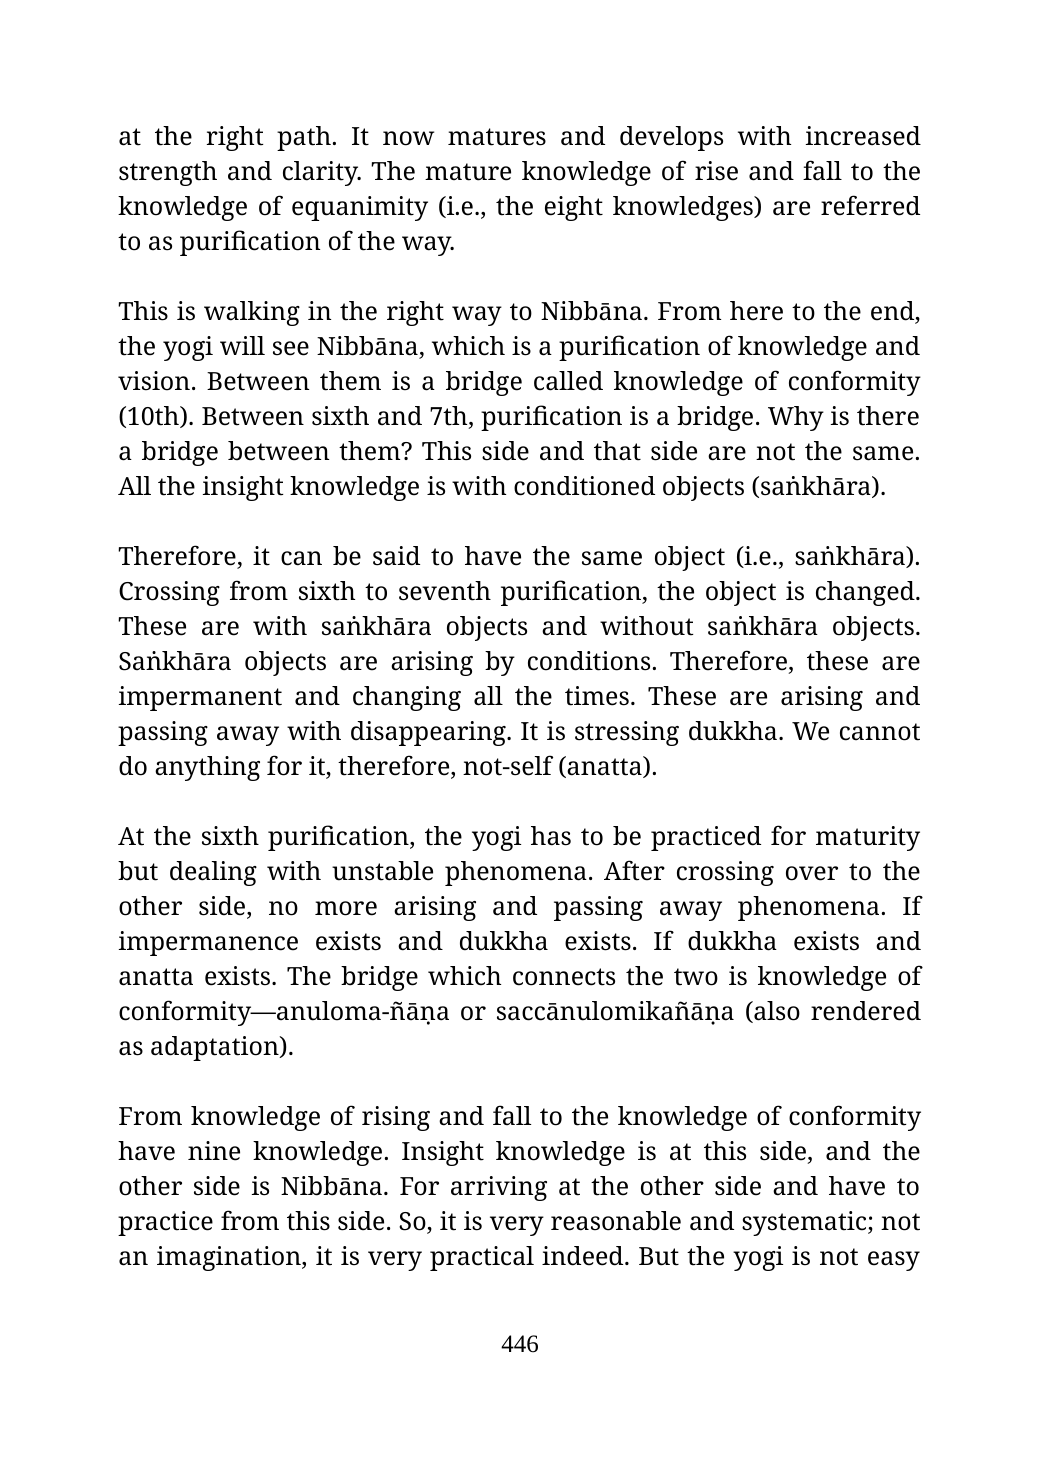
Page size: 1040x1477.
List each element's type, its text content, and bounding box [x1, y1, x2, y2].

text at the right path. It now matures and develops with increased strength and clarity. The mature knowledge of rise and fall to the knowledge of equanimity (i.e., the eight knowledges) are referred to as purification of the way. This is walking in the right way to Nibbāna. From here to the end, the yogi will see Nibbāna, which is a purification of knowledge and vision. Between them is a bridge called knowledge of conformity (10th). Between sixth and 7th, purification is a bridge. Why is there a bridge between them? This side and that side are not the same. All the insight knowledge is with conditioned objects (saṅkhāra). Therefore, it can be said to have the same object (i.e., saṅkhāra). Crossing from sixth to seventh purification, the object is changed. These are with saṅkhāra objects and without saṅkhāra objects. Saṅkhāra objects are arising by conditions. Therefore, these are impermanent and changing all the times. These are arising and passing away with disappearing. It is stressing dukkha. We cannot do anything for it, therefore, not-self (anatta). At the sixth purification, the yogi has to be practiced for maturity but dealing with unstable phenomena. After crossing over to the other side, no more arising and passing away phenomena. If impermanence exists and dukkha exists. If dukkha exists and anatta exists. The bridge which connects the two is knowledge of conformity—anuloma-ñāṇa or saccānulomikañāṇa (also rendered as adaptation). From knowledge of rising and fall to the knowledge of conformity have nine knowledge. Insight knowledge is at this side, and the other side is Nibbāna. For arriving at the other side and have to practice from this side. So, it is very reasonable and systematic; not an imagination, it is very practical indeed. But the yogi is not easy [118, 118, 922, 1273]
